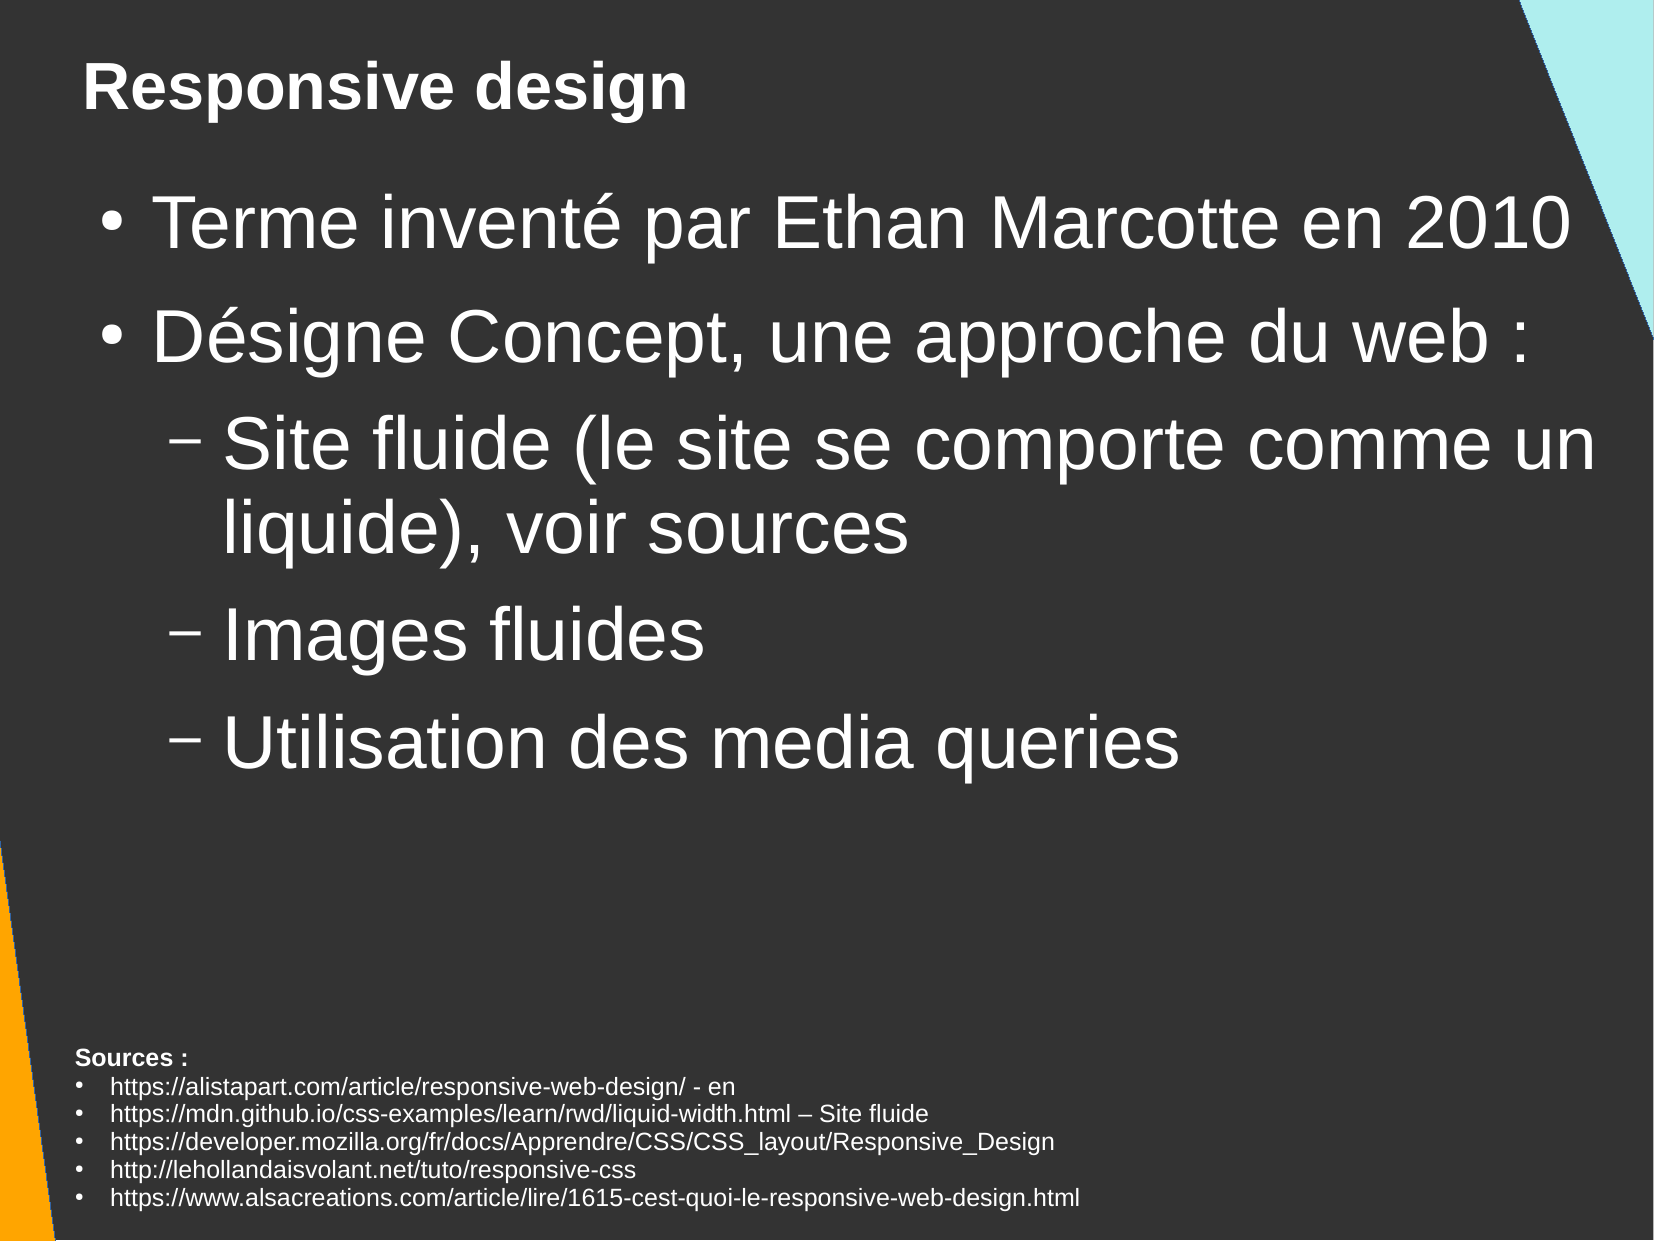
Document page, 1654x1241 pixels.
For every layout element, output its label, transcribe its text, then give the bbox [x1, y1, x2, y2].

text_box [0, 840, 56, 1241]
list Terme inventé par Ethan Marcotte en 2010 Désigne Concept, une approche du web : Site fluide (le site se comporte comme un liquide), voir sources Images fluides Utilisation des media queries [80, 180, 1605, 827]
text_box Sources : https://alistapart.com/article/responsive-web-design/ - en https://mdn.github.io/css-examples/learn/rwd/liquid-width.html – Site fluide https://developer.mozilla.org/fr/docs/Apprendre/CSS/CSS_layout/Responsive_Design http://lehollandaisvolant.net/tuto/responsive-css https://www.alsacreations.com/article/lire/1615-cest-quoi-le-responsive-web-design.html [60, 1036, 1546, 1241]
title Responsive design [82, 49, 1571, 152]
text_box [1519, 0, 1654, 340]
